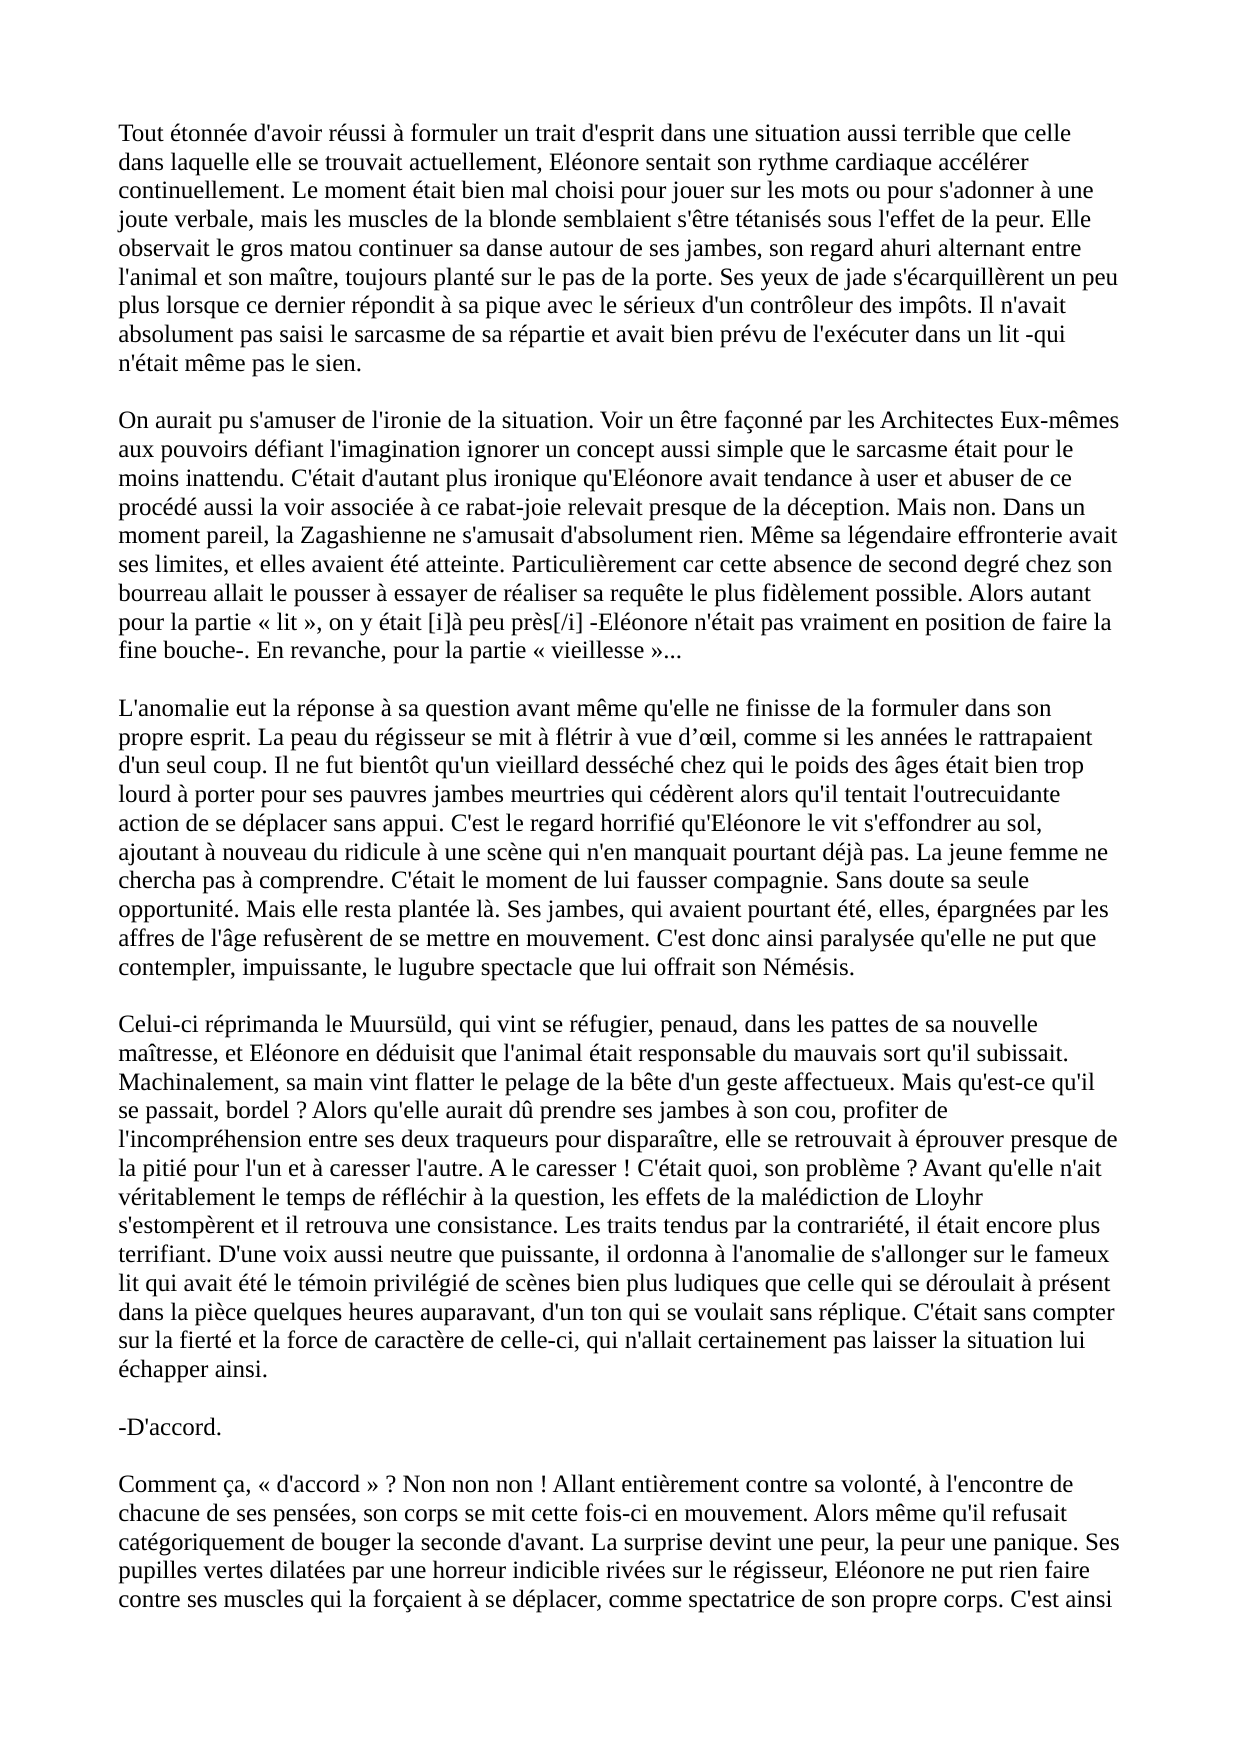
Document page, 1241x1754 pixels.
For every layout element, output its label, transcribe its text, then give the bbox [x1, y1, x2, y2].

text -D'accord. [118, 1412, 1122, 1441]
text On aurait pu s'amuser de l'ironie de la situation. Voir un être façonné par les Architectes Eux-mêmes aux pouvoirs défiant l'imagination ignorer un concept aussi simple que le sarcasme était pour le moins inattendu. C'était d'autant plus ironique qu'Eléonore avait tendance à user et abuser de ce procédé aussi la voir associée à ce rabat-joie relevait presque de la déception. Mais non. Dans un moment pareil, la Zagashienne ne s'amusait d'absolument rien. Même sa légendaire effronterie avait ses limites, et elles avaient été atteinte. Particulièrement car cette absence de second degré chez son bourreau allait le pousser à essayer de réaliser sa requête le plus fidèlement possible. Alors autant pour la partie « lit », on y était [i]à peu près[/i] -Eléonore n'était pas vraiment en position de faire la fine bouche-. En revanche, pour la partie « vieillesse »... [118, 406, 1122, 664]
text L'anomalie eut la réponse à sa question avant même qu'elle ne finisse de la formuler dans son propre esprit. La peau du régisseur se mit à flétrir à vue d’œil, comme si les années le rattrapaient d'un seul coup. Il ne fut bientôt qu'un vieillard desséché chez qui le poids des âges était bien trop lourd à porter pour ses pauvres jambes meurtries qui cédèrent alors qu'il tentait l'outrecuidante action de se déplacer sans appui. C'est le regard horrifié qu'Eléonore le vit s'effondrer au sol, ajoutant à nouveau du ridicule à une scène qui n'en manquait pourtant déjà pas. La jeune femme ne chercha pas à comprendre. C'était le moment de lui fausser compagnie. Sans doute sa seule opportunité. Mais elle resta plantée là. Ses jambes, qui avaient pourtant été, elles, épargnées par les affres de l'âge refusèrent de se mettre en mouvement. C'est donc ainsi paralysée qu'elle ne put que contempler, impuissante, le lugubre spectacle que lui offrait son Némésis. [118, 693, 1122, 981]
text Celui-ci réprimanda le Muursüld, qui vint se réfugier, penaud, dans les pattes de sa nouvelle maîtresse, et Eléonore en déduisit que l'animal était responsable du mauvais sort qu'il subissait. Machinalement, sa main vint flatter le pelage de la bête d'un geste affectueux. Mais qu'est-ce qu'il se passait, bordel ? Alors qu'elle aurait dû prendre ses jambes à son cou, profiter de l'incompréhension entre ses deux traqueurs pour disparaître, elle se retrouvait à éprouver presque de la pitié pour l'un et à caresser l'autre. A le caresser ! C'était quoi, son problème ? Avant qu'elle n'ait véritablement le temps de réfléchir à la question, les effets de la malédiction de Lloyhr s'estompèrent et il retrouva une consistance. Les traits tendus par la contrariété, il était encore plus terrifiant. D'une voix aussi neutre que puissante, il ordonna à l'anomalie de s'allonger sur le fameux lit qui avait été le témoin privilégié de scènes bien plus ludiques que celle qui se déroulait à présent dans la pièce quelques heures auparavant, d'un ton qui se voulait sans réplique. C'était sans compter sur la fierté et la force de caractère de celle-ci, qui n'allait certainement pas laisser la situation lui échapper ainsi. [118, 1009, 1122, 1383]
text Comment ça, « d'accord » ? Non non non ! Allant entièrement contre sa volonté, à l'encontre de chacune de ses pensées, son corps se mit cette fois-ci en mouvement. Alors même qu'il refusait catégoriquement de bouger la seconde d'avant. La surprise devint une peur, la peur une panique. Ses pupilles vertes dilatées par une horreur indicible rivées sur le régisseur, Eléonore ne put rien faire contre ses muscles qui la forçaient à se déplacer, comme spectatrice de son propre corps. C'est ainsi [118, 1469, 1122, 1613]
text Tout étonnée d'avoir réussi à formuler un trait d'esprit dans une situation aussi terrible que celle dans laquelle elle se trouvait actuellement, Eléonore sentait son rythme cardiaque accélérer continuellement. Le moment était bien mal choisi pour jouer sur les mots ou pour s'adonner à une joute verbale, mais les muscles de la blonde semblaient s'être tétanisés sous l'effet de la peur. Elle observait le gros matou continuer sa danse autour de ses jambes, son regard ahuri alternant entre l'animal et son maître, toujours planté sur le pas de la porte. Ses yeux de jade s'écarquillèrent un peu plus lorsque ce dernier répondit à sa pique avec le sérieux d'un contrôleur des impôts. Il n'avait absolument pas saisi le sarcasme de sa répartie et avait bien prévu de l'exécuter dans un lit -qui n'était même pas le sien. [118, 118, 1122, 377]
